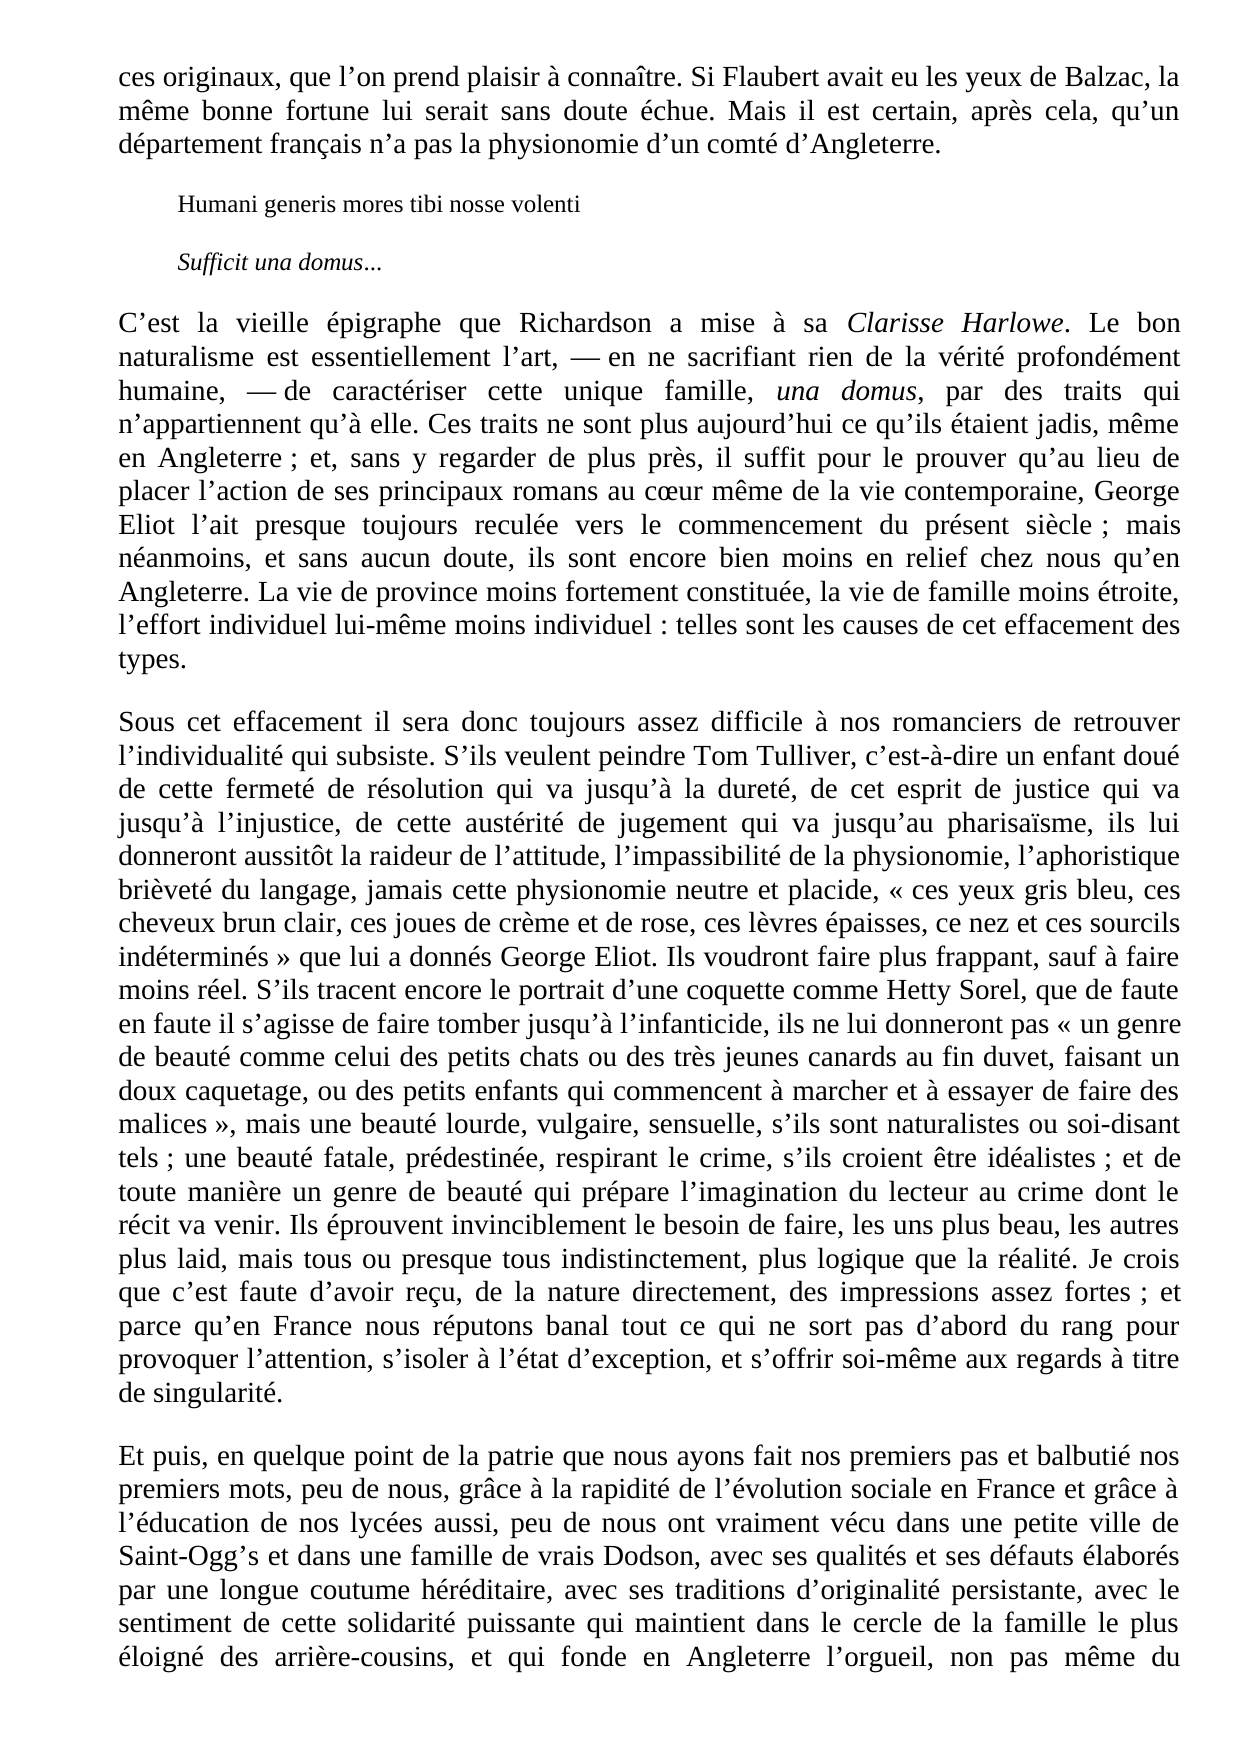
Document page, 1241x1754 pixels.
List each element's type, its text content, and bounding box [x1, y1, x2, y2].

text Et puis, en quelque point de la patrie que nous ayons fait nos premiers pas et balbutié nos premiers mots, peu de nous, grâce à la rapidité de l’évolution sociale en France et grâce à l’éducation de nos lycées aussi, peu de nous ont vraiment vécu dans une petite ville de Saint-Ogg’s et dans une famille de vrais Dodson, avec ses qualités et ses défauts élaborés par une longue coutume héréditaire, avec ses traditions d’originalité persistante, avec le sentiment de cette solidarité puissante qui maintient dans le cercle de la famille le plus éloigné des arrière-cousins, et qui fonde en Angleterre l’orgueil, non pas même du [118, 1438, 1181, 1673]
text ces originaux, que l’on prend plaisir à connaître. Si Flaubert avait eu les yeux de Balzac, la même bonne fortune lui serait sans doute échue. Mais il est certain, après cela, qu’un département français n’a pas la physionomie d’un comté d’Angleterre. [118, 59, 1181, 160]
text C’est la vieille épigraphe que Richardson a mise à sa Clarisse Harlowe. Le bon naturalisme est essentiellement l’art, — en ne sacrifiant rien de la vérité profondément humaine, — de caractériser cette unique famille, una domus, par des traits qui n’appartiennent qu’à elle. Ces traits ne sont plus aujourd’hui ce qu’ils étaient jadis, même en Angleterre ; et, sans y regarder de plus près, il suffit pour le prouver qu’au lieu de placer l’action de ses principaux romans au cœur même de la vie contemporaine, George Eliot l’ait presque toujours reculée vers le commencement du présent siècle ; mais néanmoins, et sans aucun doute, ils sont encore bien moins en relief chez nous qu’en Angleterre. La vie de province moins fortement constituée, la vie de famille moins étroite, l’effort individuel lui-même moins individuel : telles sont les causes de cet effacement des types. [118, 306, 1181, 674]
text Sous cet effacement il sera donc toujours assez difficile à nos romanciers de retrouver l’individualité qui subsiste. S’ils veulent peindre Tom Tulliver, c’est-à-dire un enfant doué de cette fermeté de résolution qui va jusqu’à la dureté, de cet esprit de justice qui va jusqu’à l’injustice, de cette austérité de jugement qui va jusqu’au pharisaïsme, ils lui donneront aussitôt la raideur de l’attitude, l’impassibilité de la physionomie, l’aphoristique brièveté du langage, jamais cette physionomie neutre et placide, « ces yeux gris bleu, ces cheveux brun clair, ces joues de crème et de rose, ces lèvres épaisses, ce nez et ces sourcils indéterminés » que lui a donnés George Eliot. Ils voudront faire plus frappant, sauf à faire moins réel. S’ils tracent encore le portrait d’une coquette comme Hetty Sorel, que de faute en faute il s’agisse de faire tomber jusqu’à l’infanticide, ils ne lui donneront pas « un genre de beauté comme celui des petits chats ou des très jeunes canards au fin duvet, faisant un doux caquetage, ou des petits enfants qui commencent à marcher et à essayer de faire des malices », mais une beauté lourde, vulgaire, sensuelle, s’ils sont naturalistes ou soi-disant tels ; une beauté fatale, prédestinée, respirant le crime, s’ils croient être idéalistes ; et de toute manière un genre de beauté qui prépare l’imagination du lecteur au crime dont le récit va venir. Ils éprouvent invinciblement le besoin de faire, les uns plus beau, les autres plus laid, mais tous ou presque tous indistinctement, plus logique que la réalité. Je crois que c’est faute d’avoir reçu, de la nature directement, des impressions assez fortes ; et parce qu’en France nous réputons banal tout ce qui ne sort pas d’abord du rang pour provoquer l’attention, s’isoler à l’état d’exception, et s’offrir soi-même aux regards à titre de singularité. [118, 704, 1181, 1408]
text Humani generis mores tibi nosse volenti [177, 189, 1122, 218]
text Sufficit una domus... [177, 247, 1122, 276]
